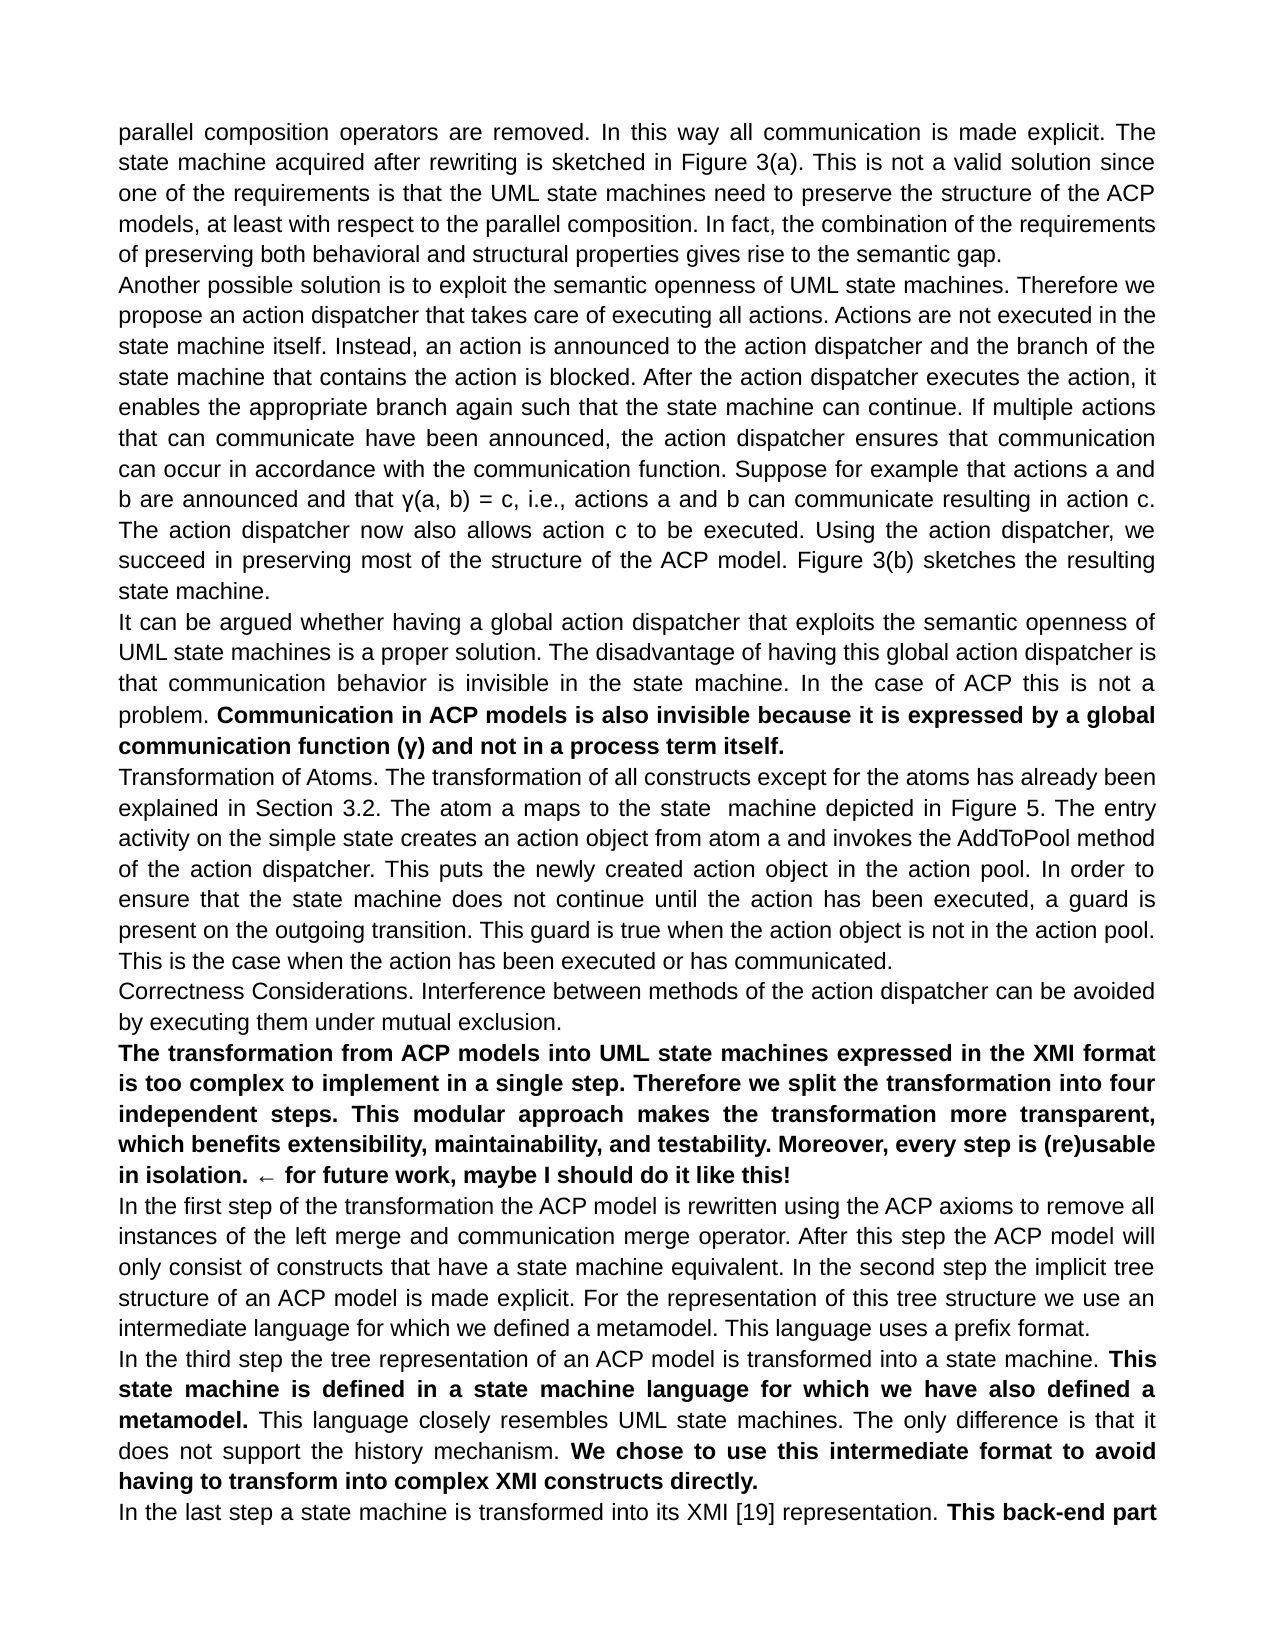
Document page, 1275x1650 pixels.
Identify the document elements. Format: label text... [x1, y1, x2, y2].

text In the third step the tree representation of an ACP model is transformed into a state machine. This state machine is defined in a state machine language for which we have also defined a metamodel. This language closely resembles UML state machines. The only difference is that it does not support the history mechanism. We chose to use this intermediate format to avoid having to transform into complex XMI constructs directly. [118, 1345, 1157, 1494]
text Correctness Considerations. Interference between methods of the action dispatcher can be avoided by executing them under mutual exclusion. [118, 978, 1157, 1035]
text Transformation of Atoms. The transformation of all constructs except for the atoms has already been explained in Section 3.2. The atom a maps to the state machine depicted in Figure 5. The entry activity on the simple state creates an action object from atom a and invokes the AddToPool method of the action dispatcher. This puts the newly created action object in the action pool. In order to ensure that the state machine does not continue until the action has been executed, a guard is present on the outgoing transition. This guard is true when the action object is not in the action pool. This is the case when the action has been executed or has communicated. [118, 763, 1157, 974]
text The transformation from ACP models into UML state machines expressed in the XMI format is too complex to implement in a single step. Therefore we split the transformation into four independent steps. This modular approach makes the transformation more transparent, which benefits extensibility, maintainability, and testability. Moreover, every step is (re)usable in isolation. ← for future work, maybe I should do it like this! [118, 1039, 1157, 1188]
text It can be argued whether having a global action dispatcher that exploits the semantic openness of UML state machines is a proper solution. The disadvantage of having this global action dispatcher is that communication behavior is invisible in the state machine. In the case of ACP this is not a problem. Communication in ACP models is also invisible because it is expressed by a global communication function (γ) and not in a process term itself. [118, 608, 1157, 759]
text Another possible solution is to exploit the semantic openness of UML state machines. Therefore we propose an action dispatcher that takes care of executing all actions. Actions are not executed in the state machine itself. Instead, an action is announced to the action dispatcher and the branch of the state machine that contains the action is blocked. After the action dispatcher executes the action, it enables the appropriate branch again such that the state machine can continue. If multiple actions that can communicate have been announced, the action dispatcher ensures that communication can occur in accordance with the communication function. Suppose for example that actions a and b are announced and that γ(a, b) = c, i.e., actions a and b can communicate resulting in action c. The action dispatcher now also allows action c to be executed. Using the action dispatcher, we succeed in preserving most of the structure of the ACP model. Figure 3(b) sketches the resulting state machine. [118, 271, 1157, 604]
text In the first step of the transformation the ACP model is rewritten using the ACP axioms to remove all instances of the left merge and communication merge operator. After this step the ACP model will only consist of constructs that have a state machine equivalent. In the second step the implicit tree structure of an ACP model is made explicit. For the representation of this tree structure we use an intermediate language for which we defined a metamodel. This language uses a prefix format. [118, 1192, 1157, 1341]
text In the last step a state machine is transformed into its XMI [19] representation. This back-end part [118, 1498, 1157, 1525]
text parallel composition operators are removed. In this way all communication is made explicit. The state machine acquired after rewriting is sketched in Figure 3(a). This is not a valid solution since one of the requirements is that the UML state machines need to preserve the structure of the ACP models, at least with respect to the parallel composition. In fact, the combination of the requirements of preserving both behavioral and structural properties gives rise to the semantic gap. [118, 118, 1157, 267]
